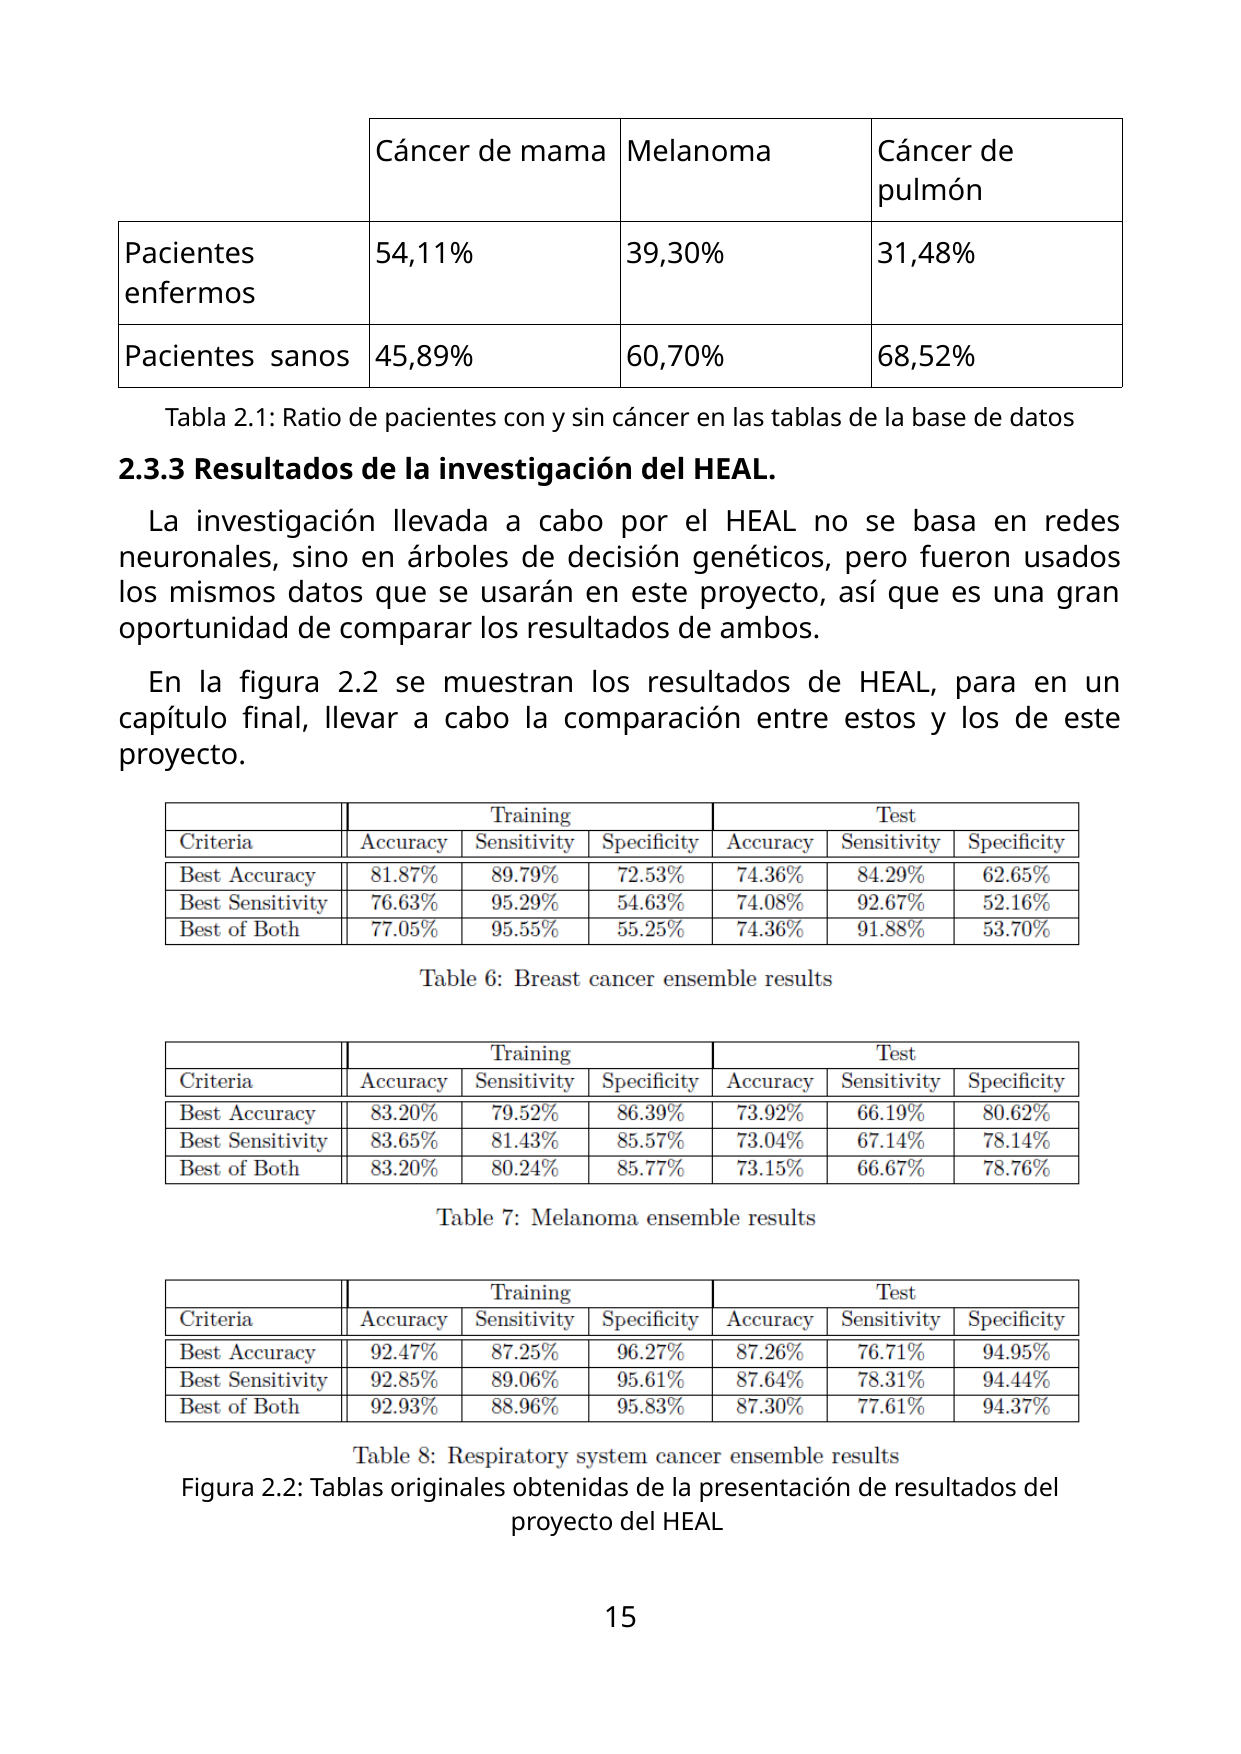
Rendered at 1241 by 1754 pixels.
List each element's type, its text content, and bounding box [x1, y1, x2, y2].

table_cell 31,48% [872, 222, 1122, 324]
text En la figura 2.2 se muestran los resultados de HEAL, para en un capítulo final, llevar a cabo la comparación entre estos y los de este proyecto. [118, 662, 1122, 773]
table_header Cáncer de pulmón [872, 119, 1122, 221]
table_cell Pacientes enfermos [119, 222, 369, 324]
text Tabla 2.1: Ratio de pacientes con y sin cáncer en las tablas de la base de datos [118, 399, 1122, 433]
table_cell 54,11% [370, 222, 620, 324]
table_cell 39,30% [621, 222, 871, 324]
table_cell 68,52% [872, 325, 1122, 387]
picture [153, 800, 1087, 1470]
table_header [118, 118, 369, 221]
table_cell Pacientes sanos [119, 325, 369, 387]
table_header Melanoma [621, 119, 871, 221]
text Figura 2.2: Tablas originales obtenidas de la presentación de resultados del proyecto del HEAL [129, 1470, 1112, 1538]
table_header Cáncer de mama [370, 119, 620, 221]
subtitle Resultados de la investigación del HEAL. [118, 448, 1122, 488]
table_cell 45,89% [370, 325, 620, 387]
table_cell 60,70% [621, 325, 871, 387]
text La investigación llevada a cabo por el HEAL no se basa en redes neuronales, sino en árboles de decisión genéticos, pero fueron usados los mismos datos que se usarán en este proyecto, así que es una gran oportunidad de comparar los resultados de ambos. [118, 500, 1122, 647]
